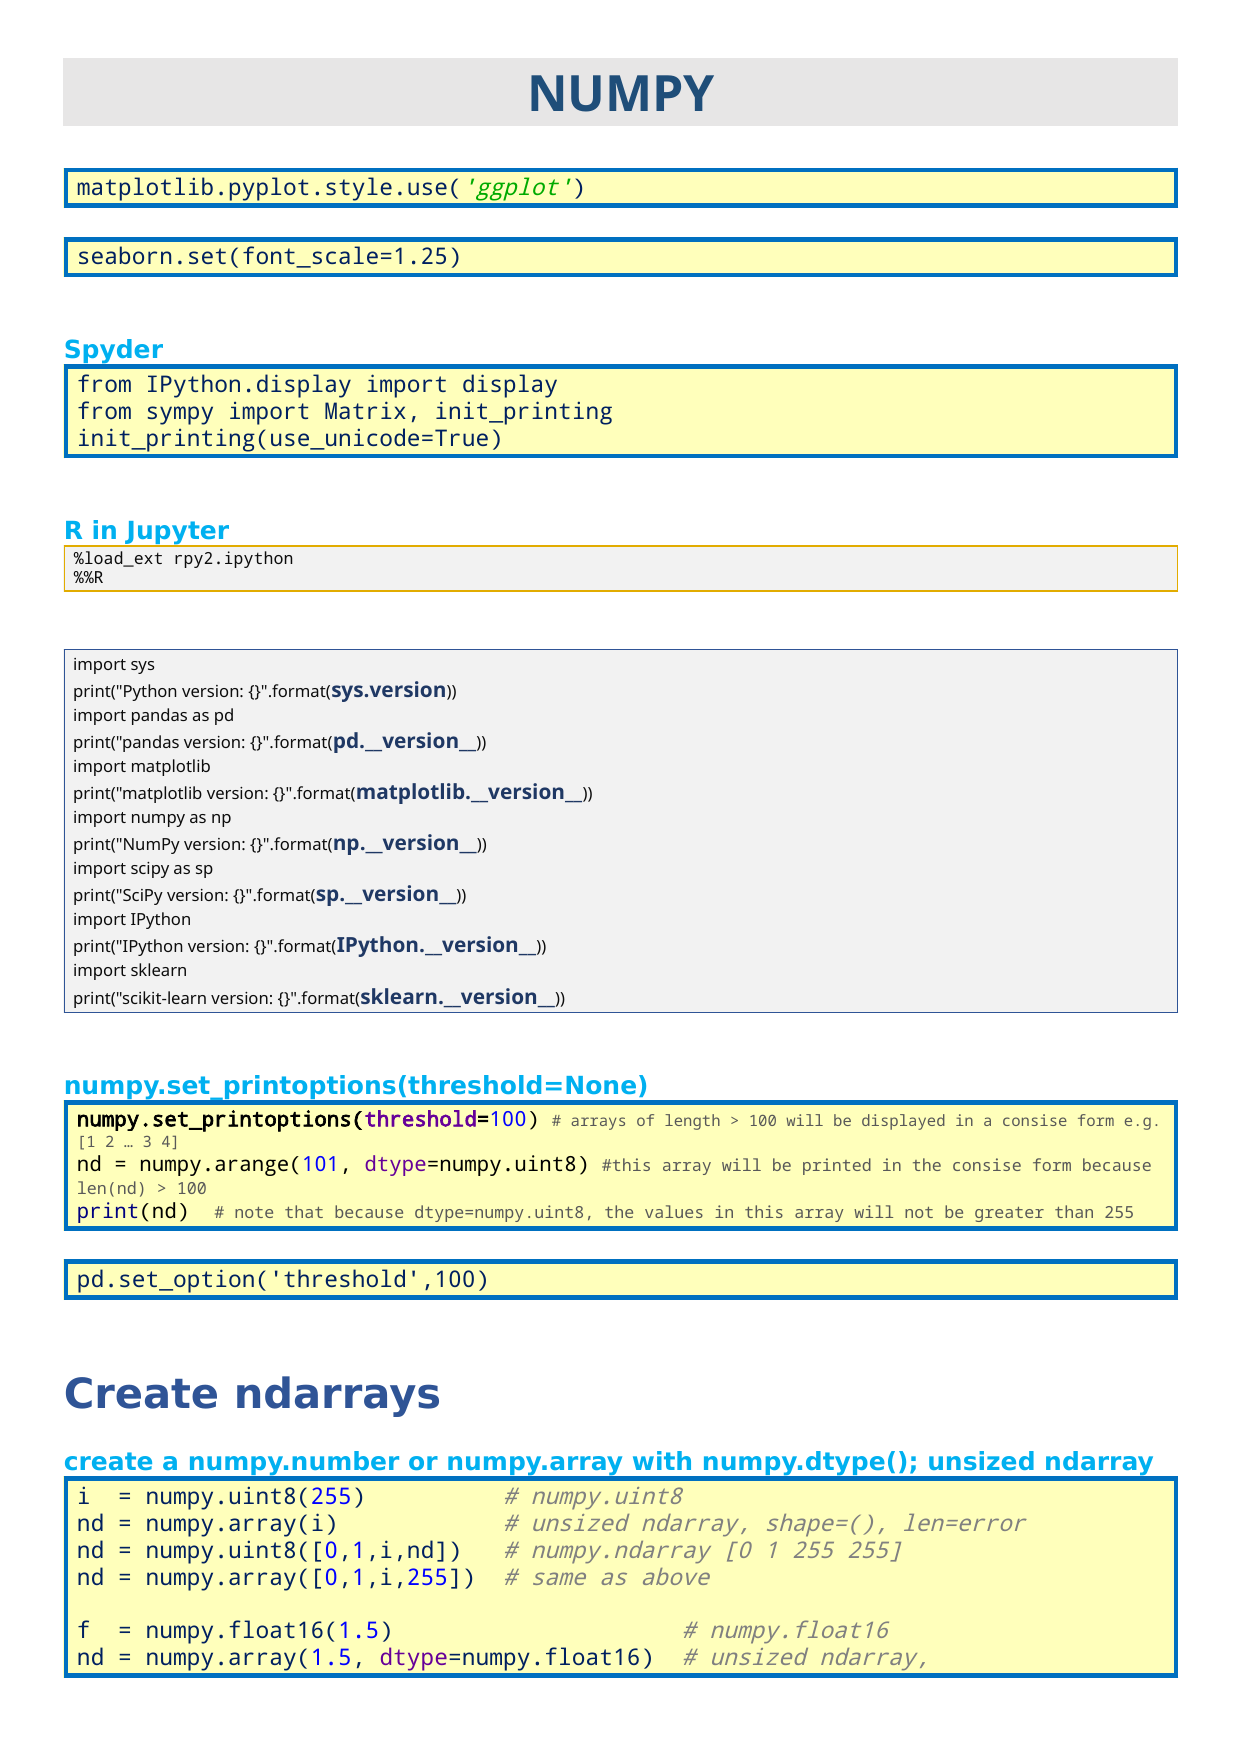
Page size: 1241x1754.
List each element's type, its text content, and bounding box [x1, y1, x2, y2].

text from IPython.display import display [68, 369, 1174, 391]
title create a numpy.number or numpy.array with numpy.dtype(); unsized ndarray [63, 1447, 1178, 1476]
text %%R [65, 565, 1177, 590]
text from sympy import Matrix, init_printing [68, 391, 1174, 418]
text numpy.set_printoptions(threshold=100) # arrays of length > 100 will be displayed in a consise form e.g. [1 2 … 3 4] nd = numpy.arange(101, dtype=numpy.uint8) #this array will be printed in the consise form because len(nd) > 100 print(nd) # note that because dtype=numpy.uint8, the values in this array will not be greater than 255 [68, 1105, 1174, 1226]
title R in Jupyter [63, 516, 1178, 545]
subtitle NUMPY [63, 58, 1178, 126]
title numpy.set_printoptions(threshold=None) [63, 1071, 1178, 1100]
text matplotlib.pyplot.style.use('ggplot') [68, 172, 1174, 203]
text init_printing(use_unicode=True) [68, 418, 1174, 454]
text pd.set_option('threshold',100) [68, 1264, 1174, 1295]
text seaborn.set(font_scale=1.25) [68, 242, 1174, 273]
text import sys print("Python version: {}".format(sys.version)) import pandas as pd print("pandas version: {}".format(pd.__version__)) import matplotlib print("matplotlib version: {}".format(matplotlib.__version__)) import numpy as np print("NumPy version: {}".format(np.__version__)) import scipy as sp print("SciPy version: {}".format(sp.__version__)) import IPython print("IPython version: {}".format(IPython.__version__)) import sklearn print("scikit-learn version: {}".format(sklearn.__version__)) [65, 650, 1177, 1012]
text %load_ext rpy2.ipython [65, 547, 1177, 565]
text i = numpy.uint8(255) # numpy.uint8 nd = numpy.array(i) # unsized ndarray, shape=(), len=error nd = numpy.uint8([0,1,i,nd]) # numpy.ndarray [0 1 255 255] nd = numpy.array([0,1,i,255]) # same as above f = numpy.float16(1.5) # numpy.float16 nd = numpy.array(1.5, dtype=numpy.float16) # unsized ndarray, [68, 1481, 1174, 1673]
text Create ndarrays [63, 1370, 1178, 1418]
title Spyder [63, 335, 1178, 364]
